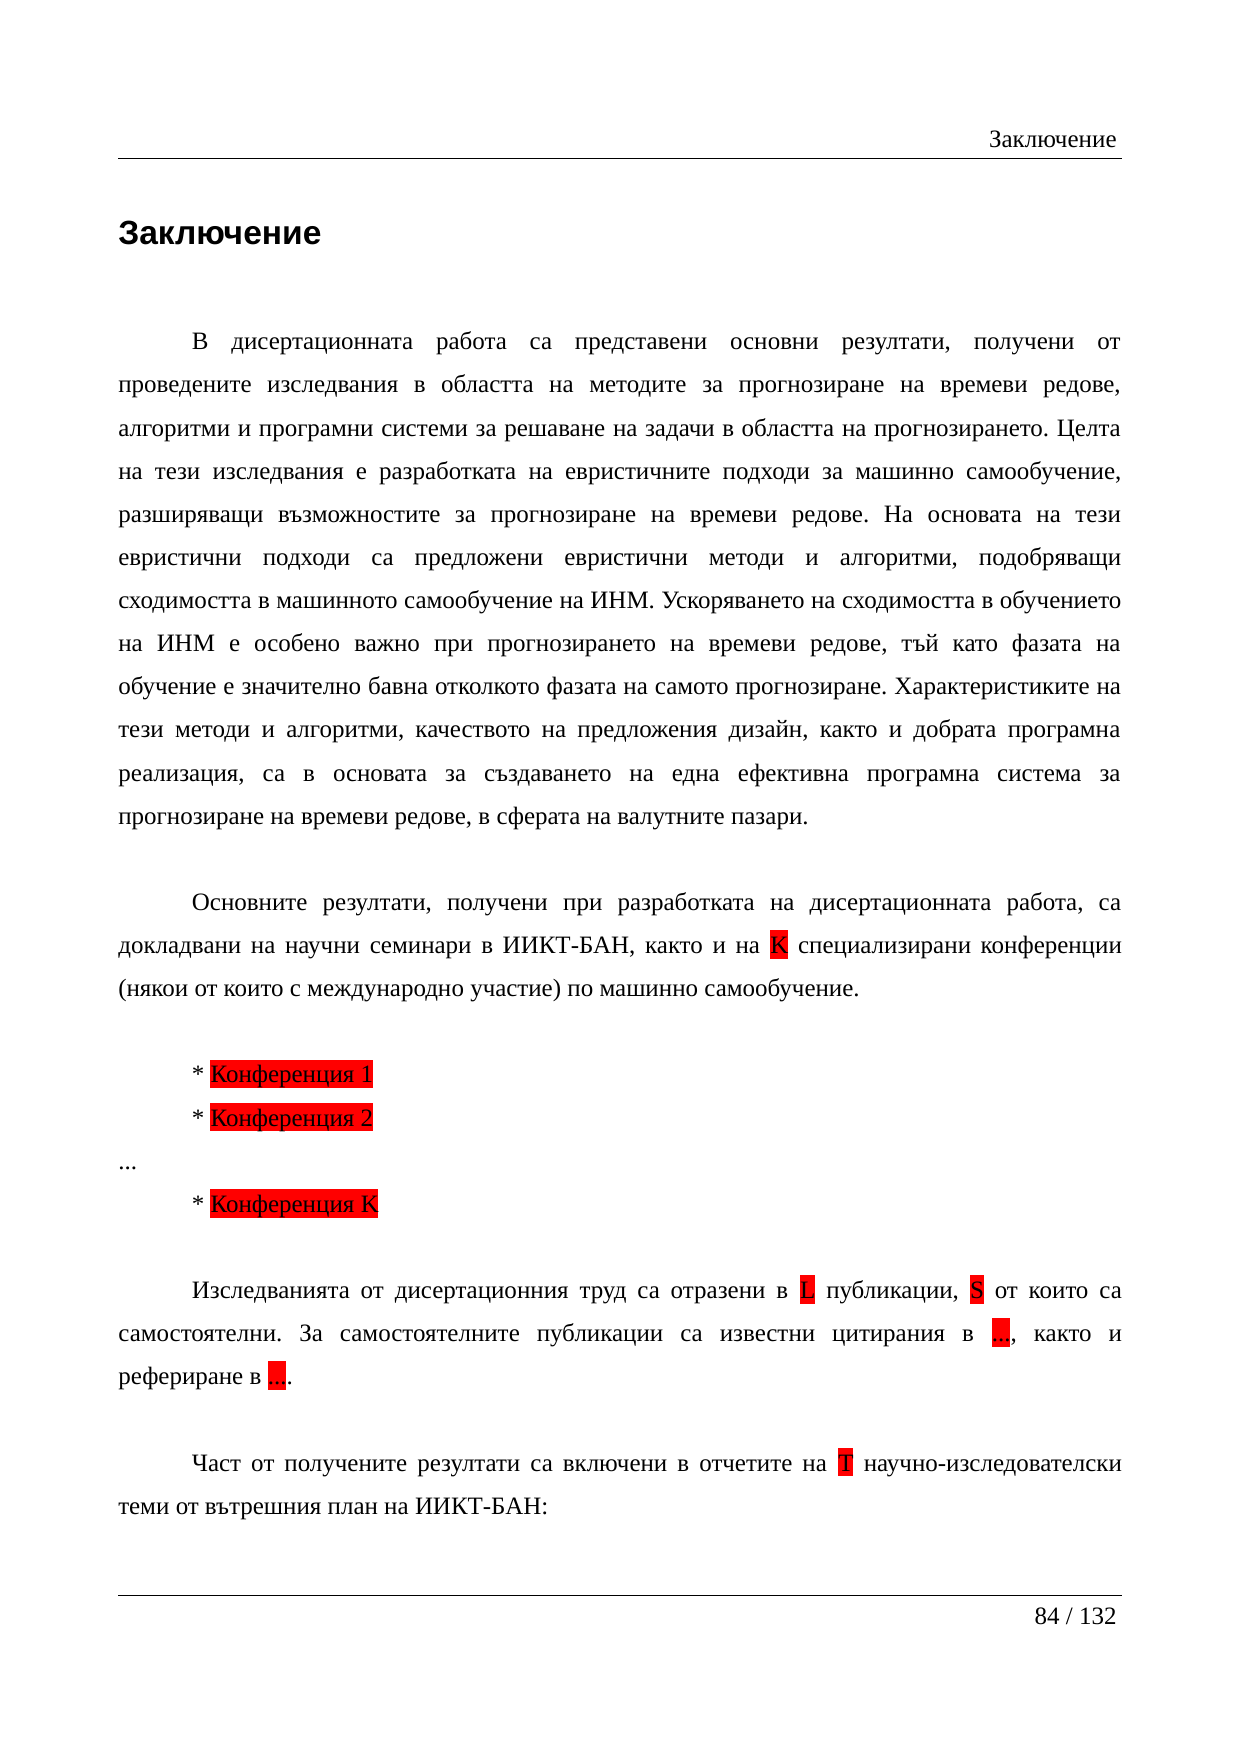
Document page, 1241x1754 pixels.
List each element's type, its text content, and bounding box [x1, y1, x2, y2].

text Част от получените резултати са включени в отчетите на T научно-изследователски теми от вътрешния план на ИИКТ-БАН: [118, 1448, 1122, 1519]
text ... [118, 1146, 1122, 1174]
text * Конференция 2 [118, 1103, 1122, 1131]
text * Конференция K [118, 1189, 1122, 1218]
text Основните резултати, получени при разработката на дисертационната работа, са докладвани на научни семинари в ИИКТ-БАН, както и на K специализирани конференции (някои от които с международно участие) по машинно самообучение. [118, 887, 1122, 1002]
text * Конференция 1 [118, 1059, 1122, 1088]
text В дисертационната работа са представени основни резултати, получени от проведените изследвания в областта на методите за прогнозиране на времеви редове, алгоритми и програмни системи за решаване на задачи в областта на прогнозирането. Целта на тези изследвания е разработката на евристичните подходи за машинно самообучение, разширяващи възможностите за прогнозиране на времеви редове. На основата на тези евристични подходи са предложени евристични методи и алгоритми, подобряващи сходимостта в машинното самообучение на ИНМ. Ускоряването на сходимостта в обучението на ИНМ е особено важно при прогнозирането на времеви редове, тъй като фазата на обучение е значително бавна отколкото фазата на самото прогнозиране. Характеристиките на тези методи и алгоритми, качеството на предложения дизайн, както и добрата програмна реализация, са в основата за създаването на една ефективна програмна система за прогнозиране на времеви редове, в сферата на валутните пазари. [118, 326, 1122, 829]
subtitle Заключение [118, 213, 1122, 252]
text Изследванията от дисертационния труд са отразени в L публикации, S от които са самостоятелни. За самостоятелните публикации са известни цитирания в ..., както и рефериране в .... [118, 1275, 1122, 1390]
